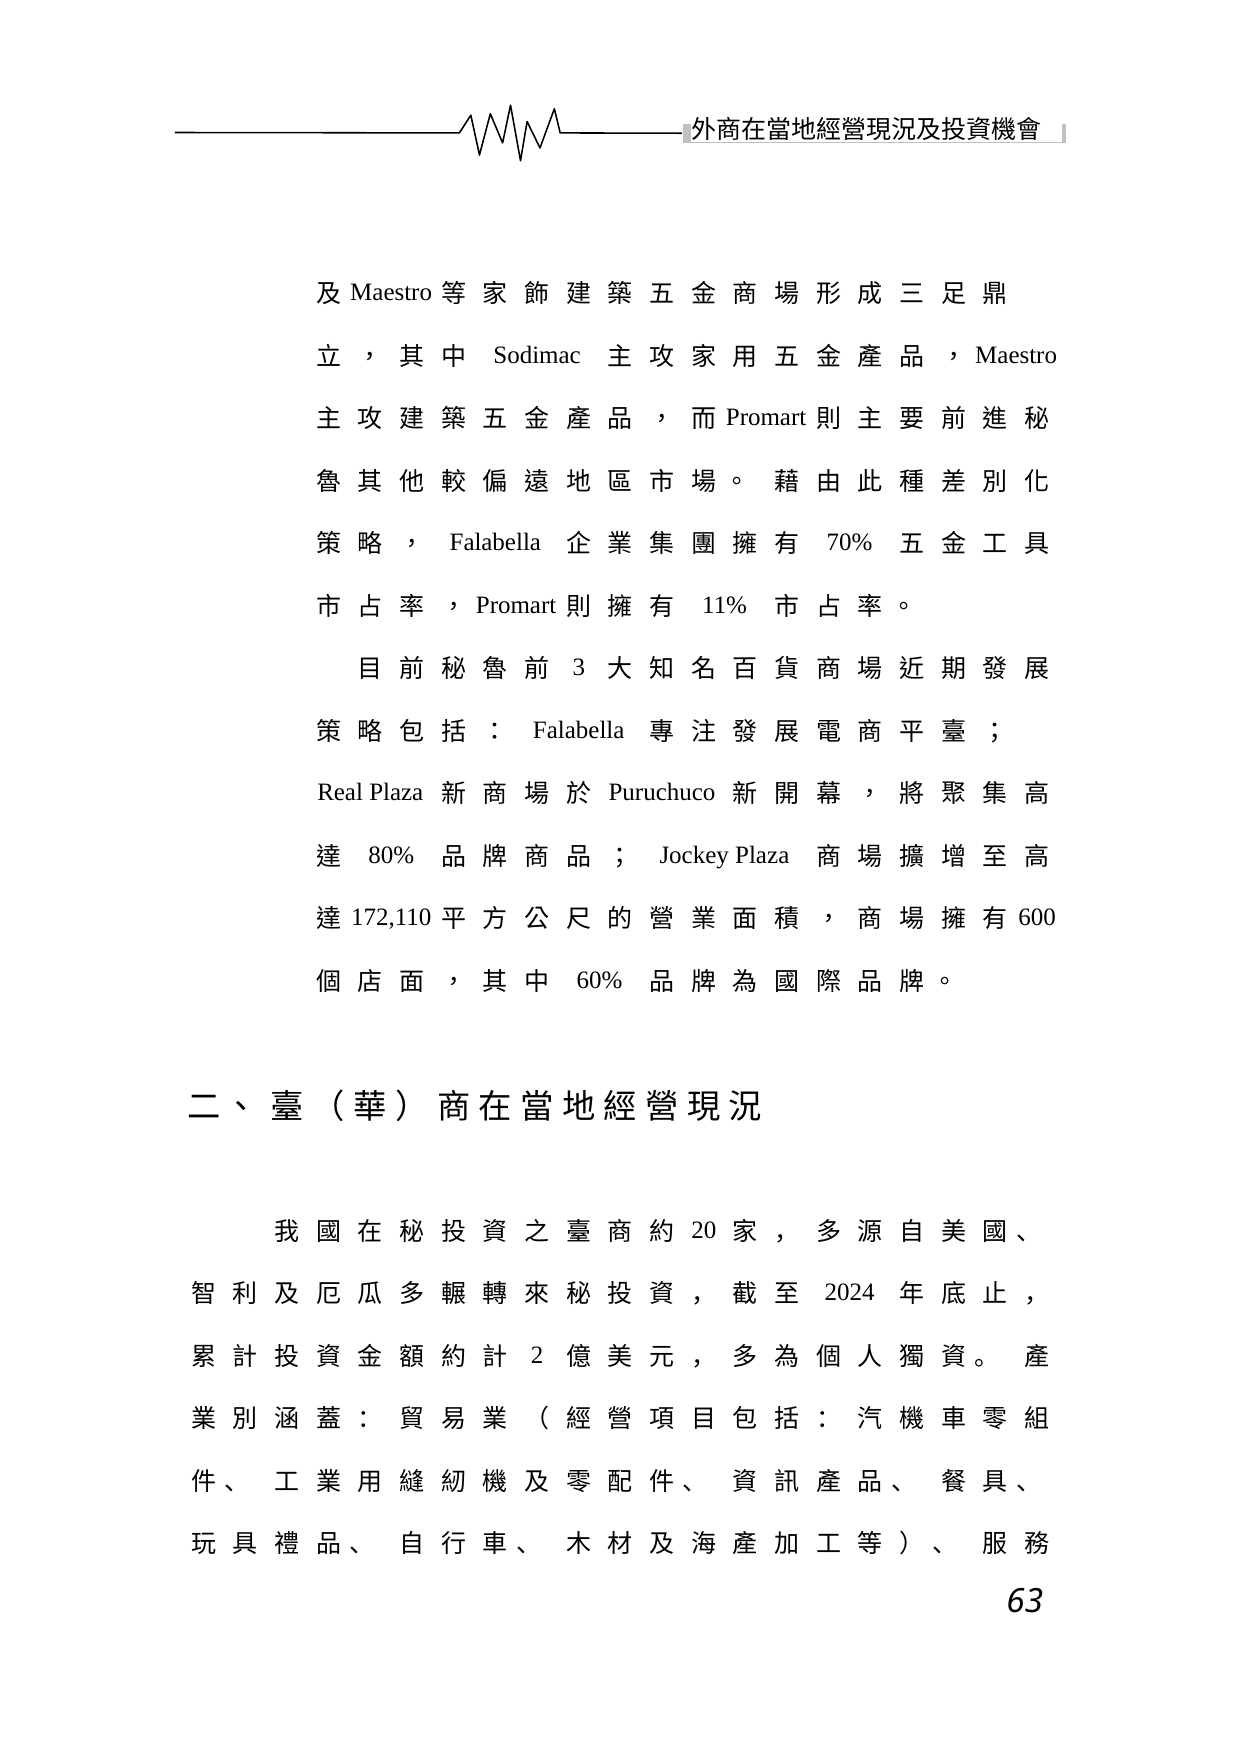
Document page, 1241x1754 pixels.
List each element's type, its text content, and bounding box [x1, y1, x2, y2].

text 及Maestro等家飾建築五金商場形成三足鼎立，其中Sodimac主攻家用五金產品，Maestro主攻建築五金產品，而Promart則主要前進秘魯其他較偏遠地區市場。藉由此種差別化策略，Falabella企業集團擁有70%五金工具市占率，Promart則擁有11%市占率。 [281, 250, 1058, 625]
text 目前秘魯前3大知名百貨商場近期發展策略包括：Falabella專注發展電商平臺；Real Plaza新商場於Puruchuco新開幕，將聚集高達80%品牌商品；Jockey Plaza商場擴增至高達172,110平方公尺的營業面積，商場擁有600個店面，其中60%品牌為國際品牌。 [281, 625, 1058, 1000]
text 二、臺（華）商在當地經營現況 [183, 1063, 1058, 1125]
text 我國在秘投資之臺商約20家，多源自美國、智利及厄瓜多輾轉來秘投資，截至2024年底止，累計投資金額約計2億美元，多為個人獨資。產業別涵蓋：貿易業（經營項目包括：汽機車零組件、工業用縫紉機及零配件、資訊產品、餐具、玩具禮品、自行車、木材及海產加工等）、服務 [183, 1188, 1058, 1563]
